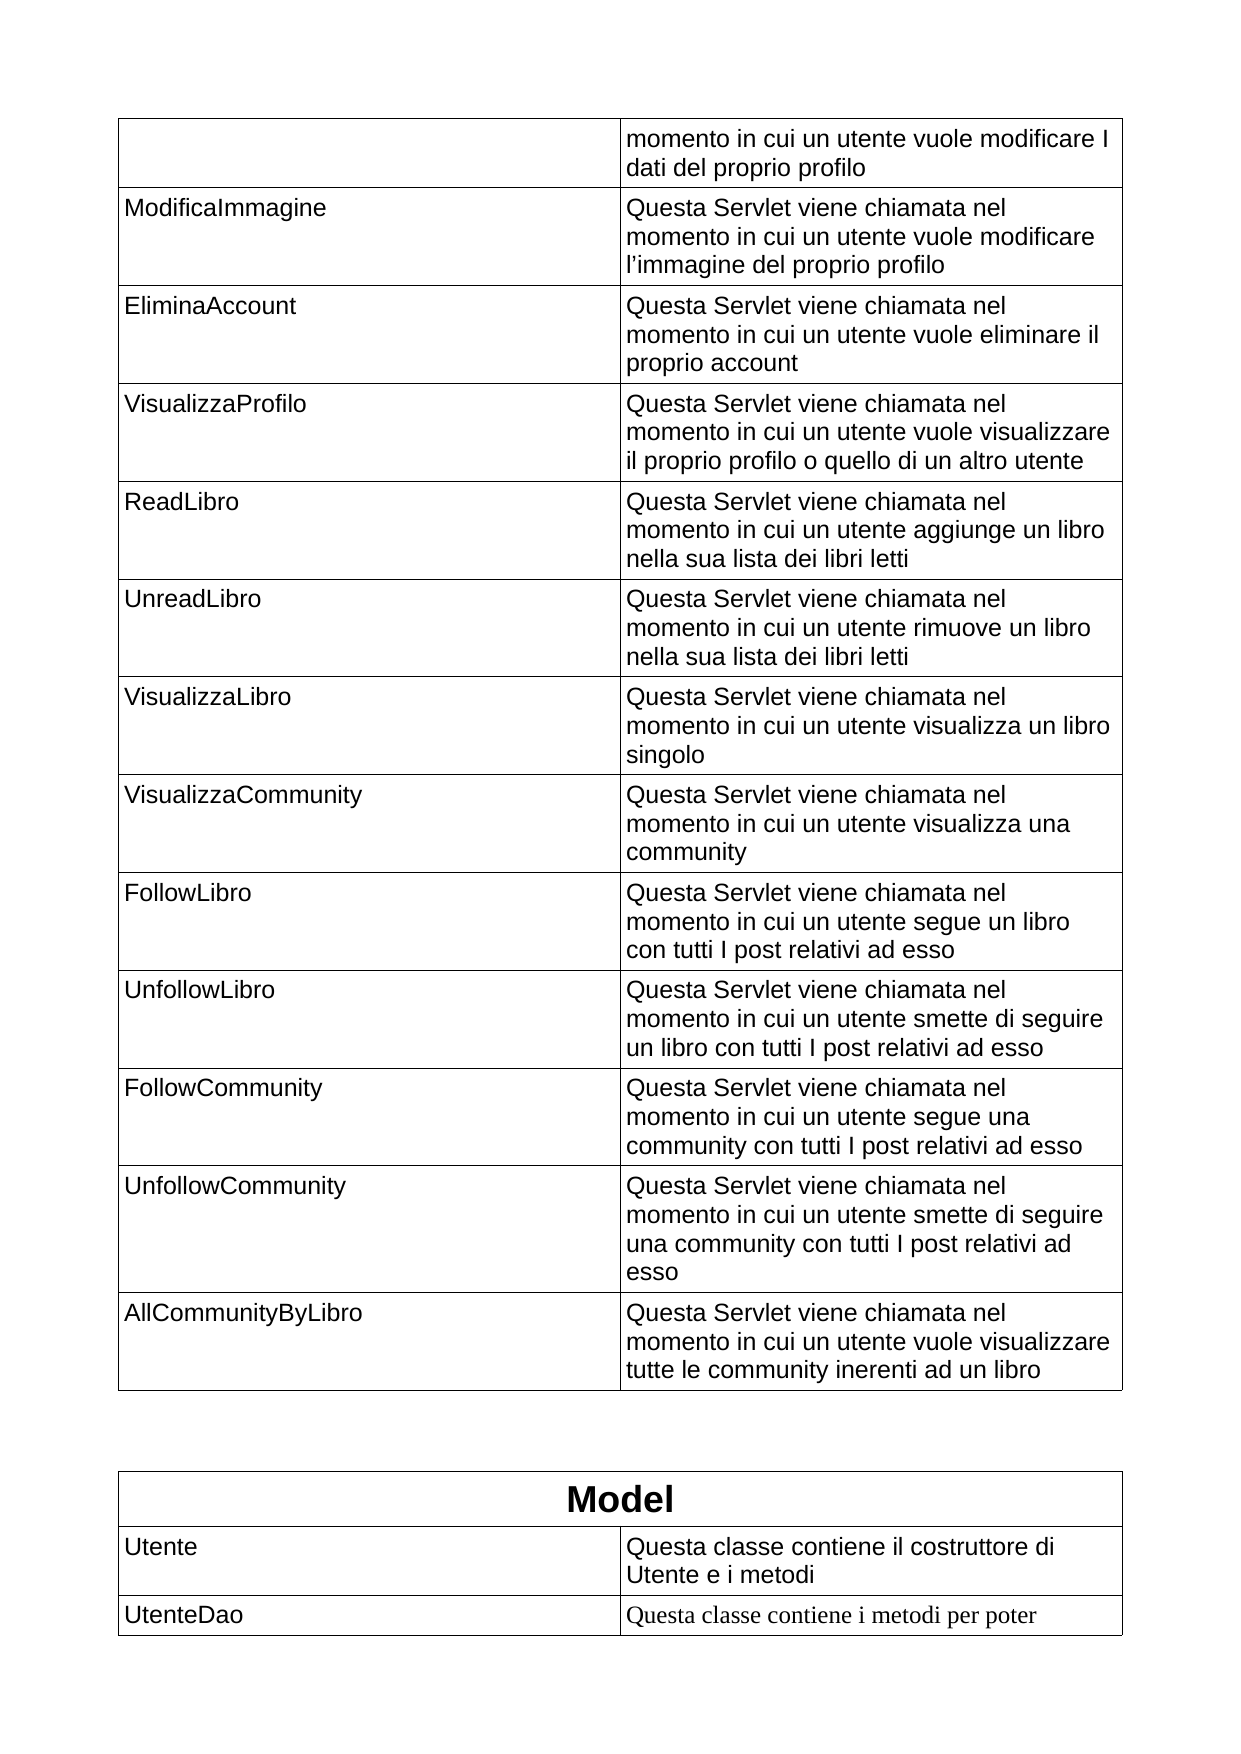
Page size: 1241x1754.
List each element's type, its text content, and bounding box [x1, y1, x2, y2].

table_cell ReadLibro [119, 482, 620, 578]
table_cell UnreadLibro [119, 580, 620, 676]
table_cell Questa Servlet viene chiamata nel momento in cui un utente vuole eliminare il proprio account [621, 286, 1122, 383]
table_cell Questa Servlet viene chiamata nel momento in cui un utente vuole visualizzare il proprio profilo o quello di un altro utente [621, 384, 1122, 481]
table_cell Questa classe contiene i metodi per poter [621, 1596, 1122, 1635]
table_cell Questa Servlet viene chiamata nel momento in cui un utente visualizza una community [621, 775, 1122, 872]
table_header Model [119, 1472, 1122, 1526]
table_cell Questa Servlet viene chiamata nel momento in cui un utente smette di seguire una community con tutti I post relativi ad esso [621, 1166, 1122, 1292]
table_cell AllCommunityByLibro [119, 1293, 620, 1390]
table_cell VisualizzaCommunity [119, 775, 620, 872]
table_cell FollowLibro [119, 873, 620, 970]
table_cell momento in cui un utente vuole modificare I dati del proprio profilo [621, 119, 1122, 187]
table_cell FollowCommunity [119, 1069, 620, 1165]
table_cell Questa Servlet viene chiamata nel momento in cui un utente visualizza un libro singolo [621, 677, 1122, 774]
table_cell [119, 119, 620, 187]
table_cell UnfollowCommunity [119, 1166, 620, 1292]
table_cell Questa Servlet viene chiamata nel momento in cui un utente vuole modificare l’immagine del proprio profilo [621, 188, 1122, 285]
table_cell VisualizzaLibro [119, 677, 620, 774]
table_cell EliminaAccount [119, 286, 620, 383]
table_cell Questa Servlet viene chiamata nel momento in cui un utente smette di seguire un libro con tutti I post relativi ad esso [621, 971, 1122, 1067]
table_cell Questa classe contiene il costruttore di Utente e i metodi [621, 1527, 1122, 1595]
table_cell UtenteDao [119, 1596, 620, 1635]
table_cell Questa Servlet viene chiamata nel momento in cui un utente segue un libro con tutti I post relativi ad esso [621, 873, 1122, 970]
table_cell Utente [119, 1527, 620, 1595]
table_cell Questa Servlet viene chiamata nel momento in cui un utente rimuove un libro nella sua lista dei libri letti [621, 580, 1122, 676]
table_cell ModificaImmagine [119, 188, 620, 285]
table_cell UnfollowLibro [119, 971, 620, 1067]
table_cell VisualizzaProfilo [119, 384, 620, 481]
table_cell Questa Servlet viene chiamata nel momento in cui un utente vuole visualizzare tutte le community inerenti ad un libro [621, 1293, 1122, 1390]
table_cell Questa Servlet viene chiamata nel momento in cui un utente aggiunge un libro nella sua lista dei libri letti [621, 482, 1122, 578]
table_cell Questa Servlet viene chiamata nel momento in cui un utente segue una community con tutti I post relativi ad esso [621, 1069, 1122, 1165]
